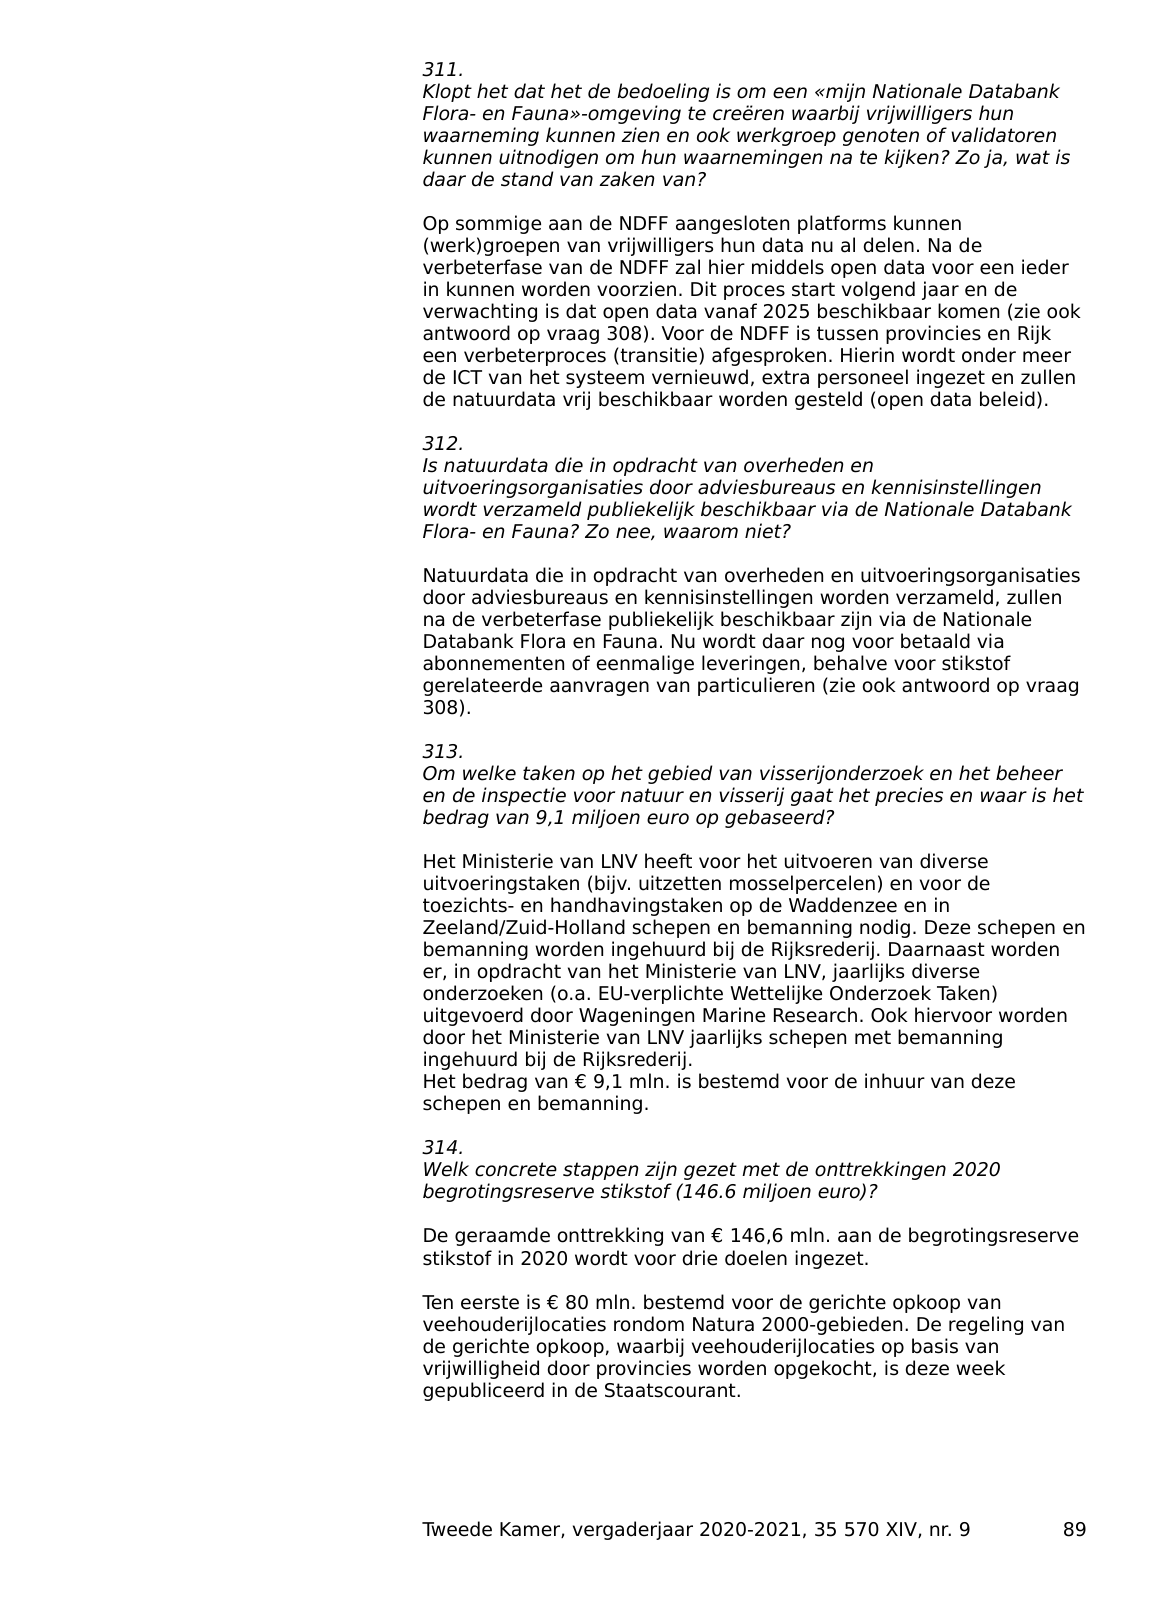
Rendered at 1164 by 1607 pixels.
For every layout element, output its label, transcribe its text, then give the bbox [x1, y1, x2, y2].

text De geraamde onttrekking van € 146,6 mln. aan de begrotingsreserve stikstof in 2020 wordt voor drie doelen ingezet. [422, 1225, 1087, 1269]
text Welk concrete stappen zijn gezet met de onttrekkingen 2020 begrotingsreserve stikstof (146.6 miljoen euro)? [422, 1159, 1087, 1203]
text Is natuurdata die in opdracht van overheden en uitvoeringsorganisaties door adviesbureaus en kennisinstellingen wordt verzameld publiekelijk beschikbaar via de Nationale Databank Flora- en Fauna? Zo nee, waarom niet? [422, 455, 1087, 543]
text 312. [422, 433, 1087, 455]
text 314. [422, 1137, 1087, 1159]
text 313. [422, 741, 1087, 763]
text Om welke taken op het gebied van visserijonderzoek en het beheer en de inspectie voor natuur en visserij gaat het precies en waar is het bedrag van 9,1 miljoen euro op gebaseerd? [422, 763, 1087, 829]
text Ten eerste is € 80 mln. bestemd voor de gerichte opkoop van veehouderijlocaties rondom Natura 2000-gebieden. De regeling van de gerichte opkoop, waarbij veehouderijlocaties op basis van vrijwilligheid door provincies worden opgekocht, is deze week gepubliceerd in de Staatscourant. [422, 1292, 1087, 1401]
text Klopt het dat het de bedoeling is om een «mijn Nationale Databank Flora- en Fauna»-omgeving te creëren waarbij vrijwilligers hun waarneming kunnen zien en ook werkgroep genoten of validatoren kunnen uitnodigen om hun waarnemingen na te kijken? Zo ja, wat is daar de stand van zaken van? [422, 81, 1087, 191]
text Het Ministerie van LNV heeft voor het uitvoeren van diverse uitvoeringstaken (bijv. uitzetten mosselpercelen) en voor de toezichts- en handhavingstaken op de Waddenzee en in Zeeland/Zuid-Holland schepen en bemanning nodig. Deze schepen en bemanning worden ingehuurd bij de Rijksrederij. Daarnaast worden er, in opdracht van het Ministerie van LNV, jaarlijks diverse onderzoeken (o.a. EU-verplichte Wettelijke Onderzoek Taken) uitgevoerd door Wageningen Marine Research. Ook hiervoor worden door het Ministerie van LNV jaarlijks schepen met bemanning ingehuurd bij de Rijksrederij. [422, 851, 1087, 1071]
text Het bedrag van € 9,1 mln. is bestemd voor de inhuur van deze schepen en bemanning. [422, 1071, 1087, 1115]
text Op sommige aan de NDFF aangesloten platforms kunnen (werk)groepen van vrijwilligers hun data nu al delen. Na de verbeterfase van de NDFF zal hier middels open data voor een ieder in kunnen worden voorzien. Dit proces start volgend jaar en de verwachting is dat open data vanaf 2025 beschikbaar komen (zie ook antwoord op vraag 308). Voor de NDFF is tussen provincies en Rijk een verbeterproces (transitie) afgesproken. Hierin wordt onder meer de ICT van het systeem vernieuwd, extra personeel ingezet en zullen de natuurdata vrij beschikbaar worden gesteld (open data beleid). [422, 213, 1087, 411]
text Natuurdata die in opdracht van overheden en uitvoeringsorganisaties door adviesbureaus en kennisinstellingen worden verzameld, zullen na de verbeterfase publiekelijk beschikbaar zijn via de Nationale Databank Flora en Fauna. Nu wordt daar nog voor betaald via abonnementen of eenmalige leveringen, behalve voor stikstof gerelateerde aanvragen van particulieren (zie ook antwoord op vraag 308). [422, 565, 1087, 719]
text 311. [422, 59, 1087, 81]
